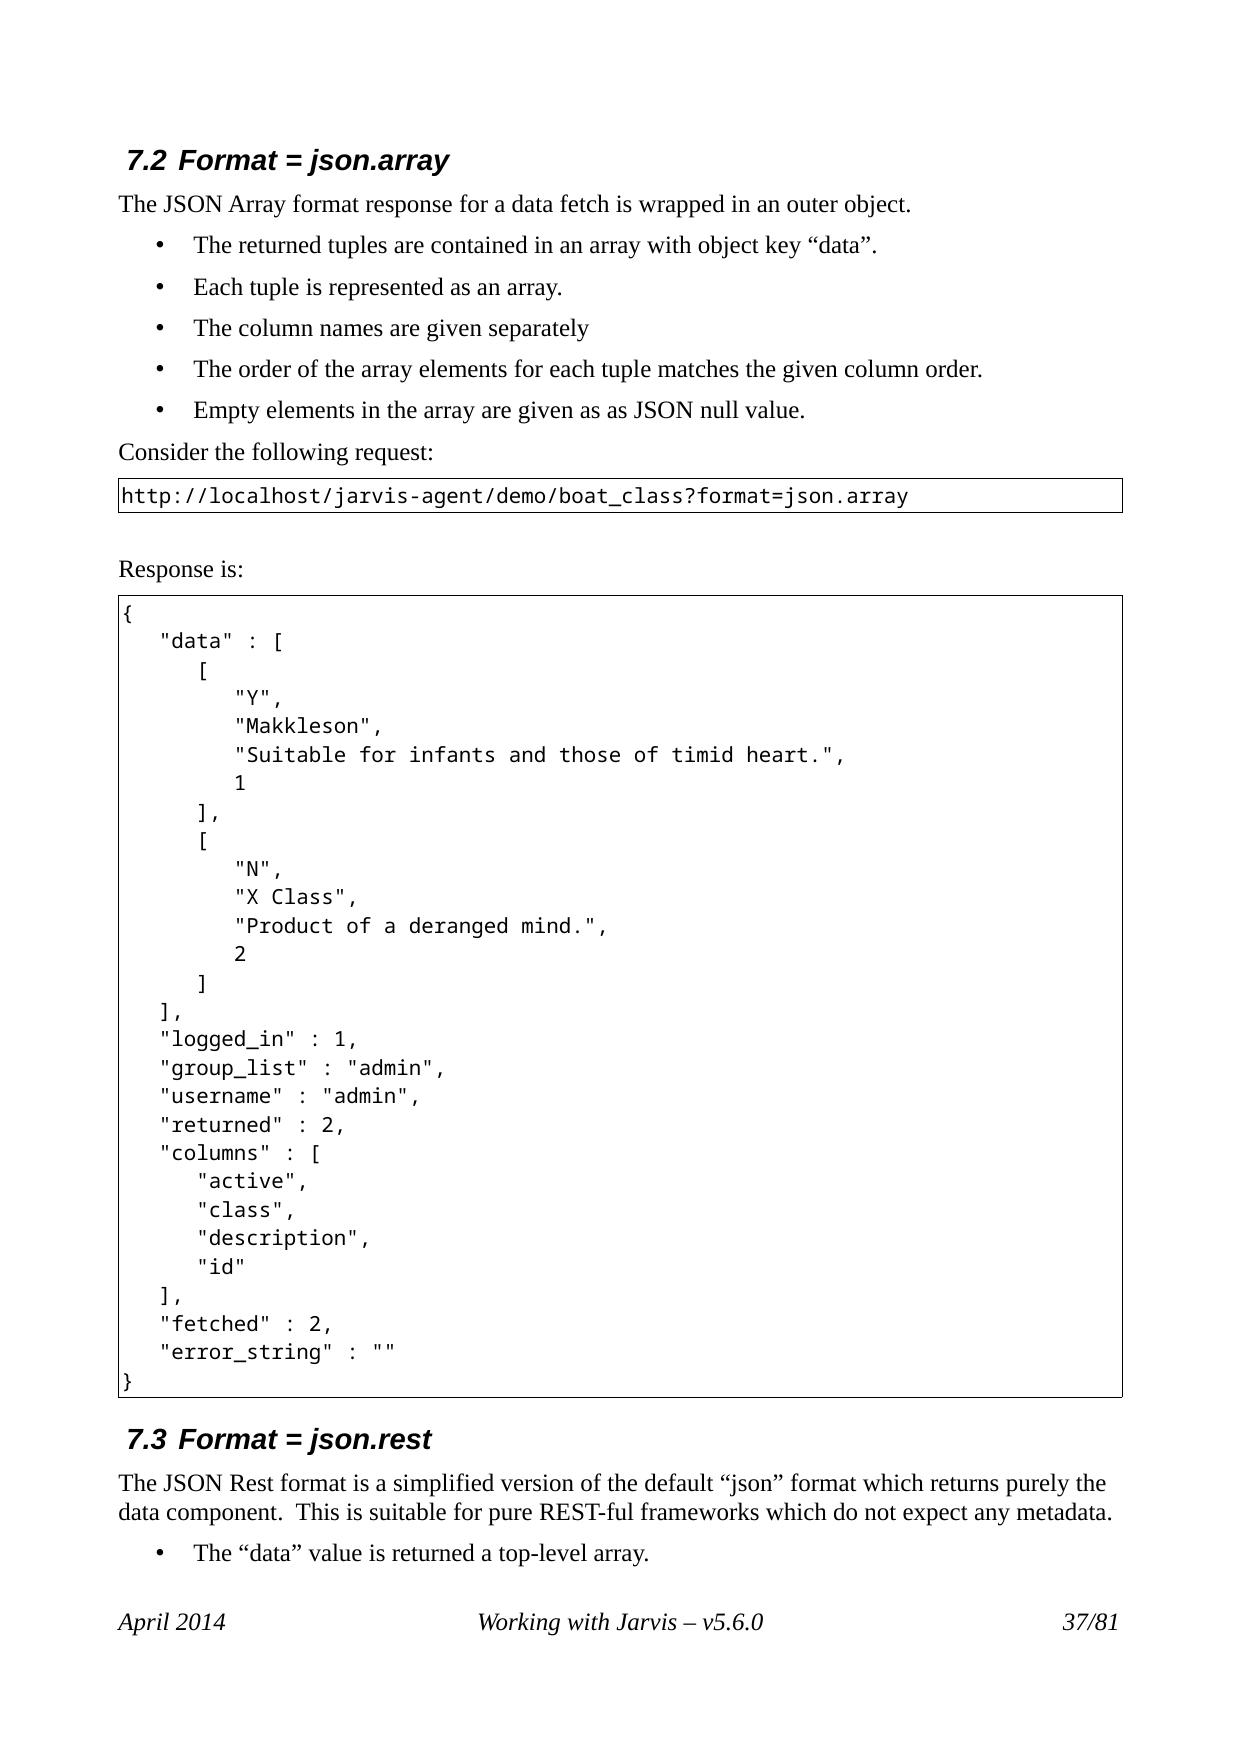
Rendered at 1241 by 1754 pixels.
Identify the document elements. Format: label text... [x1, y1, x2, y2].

text "description", [119, 1221, 1122, 1249]
text } [119, 1363, 1122, 1397]
text "Makkleson", [119, 709, 1122, 737]
text "class", [119, 1192, 1122, 1221]
text "Suitable for infants and those of timid heart.", [119, 737, 1122, 766]
text "columns" : [ [119, 1135, 1122, 1164]
text ], [119, 1277, 1122, 1306]
text http://localhost/jarvis-agent/demo/boat_class?format=json.array [119, 479, 1122, 512]
text "id" [119, 1249, 1122, 1277]
subtitle Format = json.rest [118, 1422, 1122, 1456]
text 2 [119, 936, 1122, 964]
text "data" : [ [119, 623, 1122, 652]
text { [119, 596, 1122, 623]
text "active", [119, 1164, 1122, 1192]
text "Product of a deranged mind.", [119, 908, 1122, 936]
text Consider the following request: [118, 437, 1122, 465]
subtitle Format = json.array [118, 143, 1122, 177]
text "username" : "admin", [119, 1078, 1122, 1107]
list The “data” value is returned a top-level array. [156, 1538, 1122, 1567]
text [ [119, 822, 1122, 851]
text ] [119, 964, 1122, 993]
text The JSON Array format response for a data fetch is wrapped in an outer object. [118, 189, 1122, 218]
text 1 [119, 766, 1122, 794]
text "group_list" : "admin", [119, 1050, 1122, 1078]
text Response is: [118, 554, 1122, 582]
text [ [119, 652, 1122, 680]
list Empty elements in the array are given as as JSON null value. [156, 395, 1122, 424]
list Each tuple is represented as an array. [156, 272, 1122, 300]
list The column names are given separately [156, 313, 1122, 342]
text "X Class", [119, 879, 1122, 908]
list The returned tuples are contained in an array with object key “data”. [156, 230, 1122, 259]
text ], [119, 993, 1122, 1021]
text "error_string" : "" [119, 1334, 1122, 1363]
text "N", [119, 851, 1122, 879]
text ], [119, 794, 1122, 822]
text "returned" : 2, [119, 1107, 1122, 1135]
text "fetched" : 2, [119, 1306, 1122, 1334]
list The order of the array elements for each tuple matches the given column order. [156, 354, 1122, 383]
text "Y", [119, 680, 1122, 709]
text The JSON Rest format is a simplified version of the default “json” format which returns purely the data component. This is suitable for pure REST-ful frameworks which do not expect any metadata. [118, 1468, 1122, 1526]
text "logged_in" : 1, [119, 1021, 1122, 1050]
